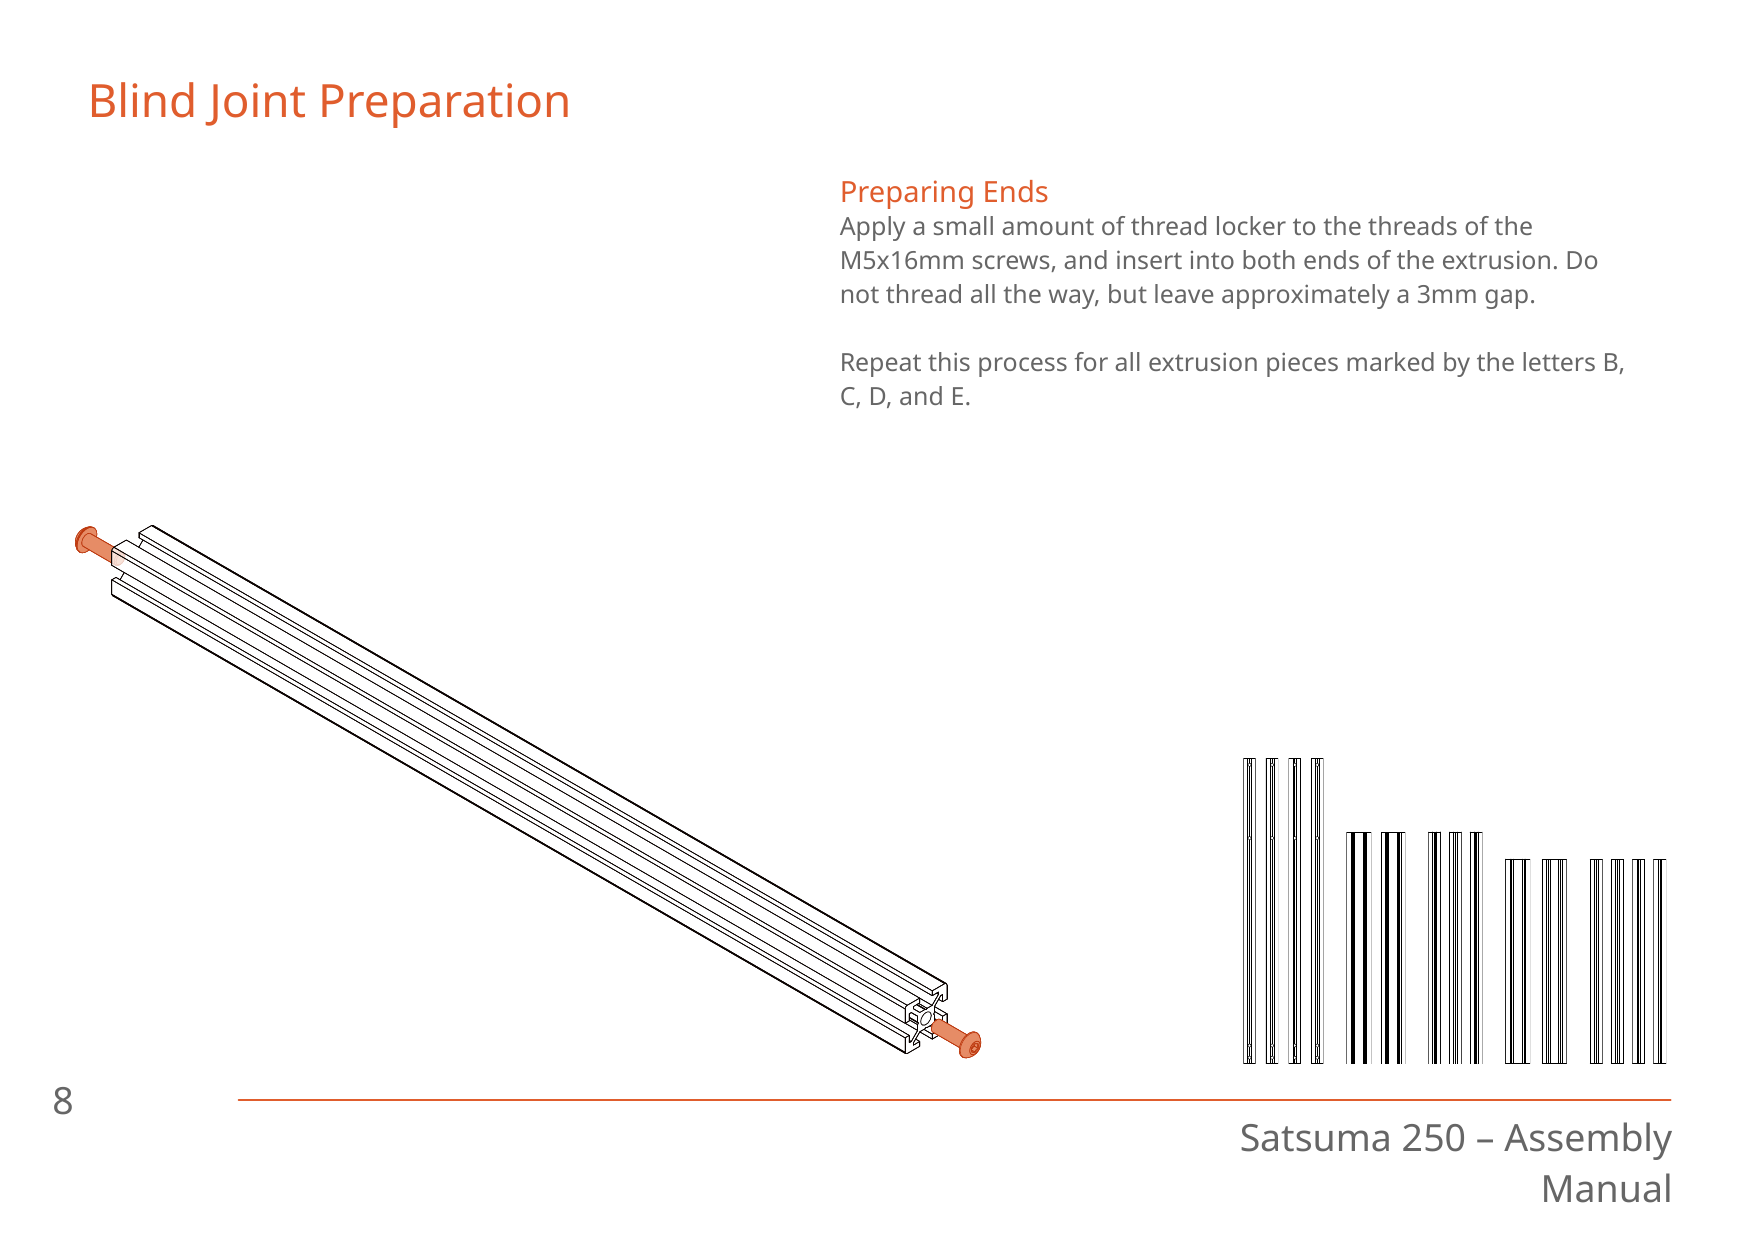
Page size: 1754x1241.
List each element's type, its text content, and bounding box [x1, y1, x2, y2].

picture [1380, 831, 1406, 1064]
picture [1243, 758, 1256, 1064]
picture [1505, 858, 1531, 1064]
picture [75, 525, 982, 1059]
picture [1449, 831, 1462, 1064]
picture [1632, 859, 1645, 1064]
picture [1265, 758, 1279, 1064]
picture [1288, 758, 1301, 1064]
picture [1311, 758, 1324, 1064]
picture [1541, 859, 1567, 1064]
text_box [57, 1044, 232, 1157]
picture [1428, 831, 1441, 1064]
text_box Apply a small amount of thread locker to the threads of the M5x16mm screws, and insert into both ends of the extrusion. Do not thread all the way, but leave approximately a 3mm gap. Repeat this process for all extrusion pieces marked by the letters B, C, D, and E. [825, 201, 1651, 356]
picture [1346, 831, 1372, 1064]
picture [1469, 831, 1483, 1064]
picture [1611, 859, 1624, 1064]
text_box Preparing Ends [825, 163, 1026, 201]
title Blind Joint Preparation [87, 74, 1667, 126]
picture [1589, 859, 1603, 1064]
picture [1653, 859, 1667, 1064]
